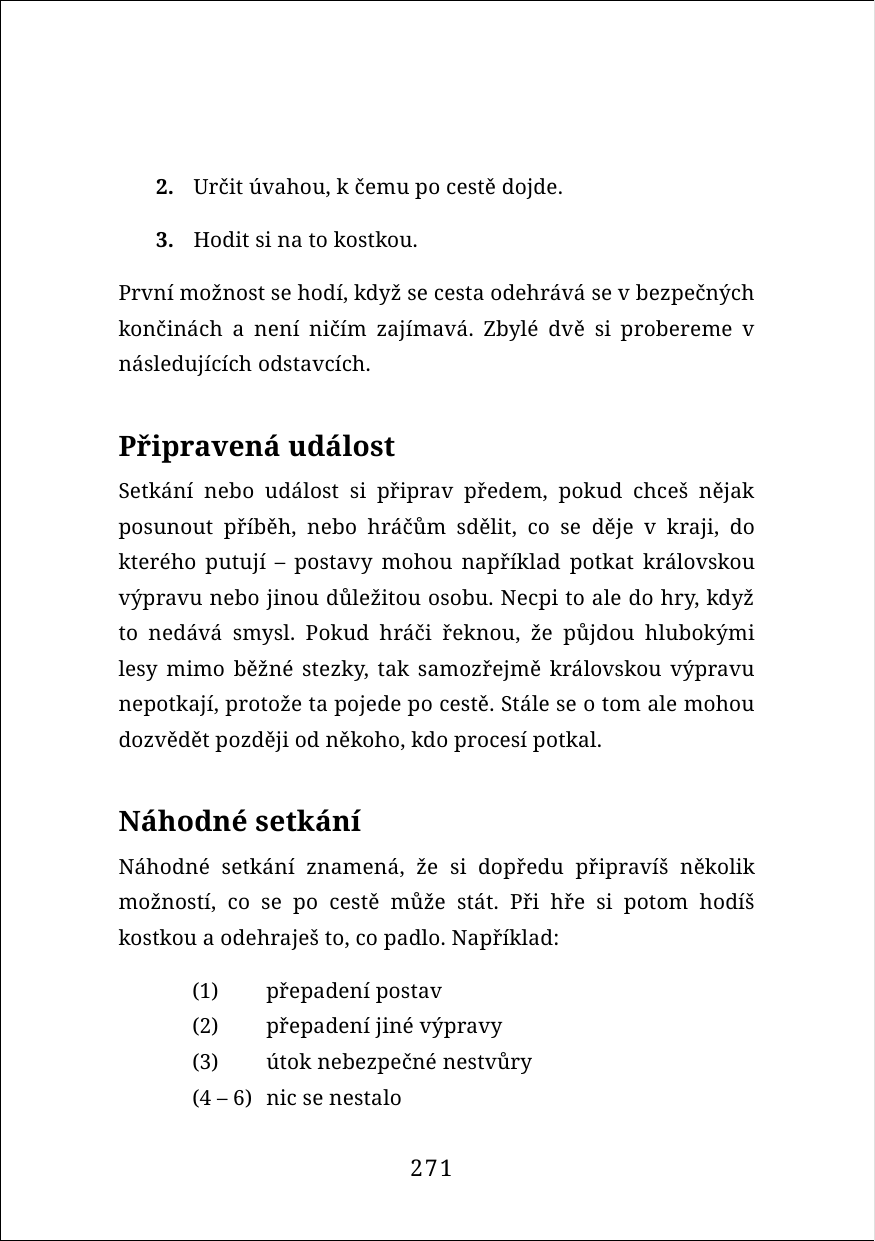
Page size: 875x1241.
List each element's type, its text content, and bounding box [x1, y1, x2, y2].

text Náhodné setkání znamená, že si dopředu připravíš několik možností, co se po cestě může stát. Při hře si potom hodíš kostkou a odehraješ to, co padlo. Například: [118, 852, 756, 951]
subtitle Náhodné setkání [118, 802, 756, 840]
list Určit úvahou, k čemu po cestě dojde. [156, 172, 756, 200]
text (1) přepadení postav (2) přepadení jiné výpravy (3) útok nebezpečné nestvůry (4 – 6) nic se nestalo [192, 976, 756, 1111]
text Setkání nebo událost si připrav předem, pokud chceš nějak posunout příběh, nebo hráčům sdělit, co se děje v kraji, do kterého putují – postavy mohou například potkat královskou výpravu nebo jinou důležitou osobu. Necpi to ale do hry, když to nedává smysl. Pokud hráči řeknou, že půjdou hlubokými lesy mimo běžné stezky, tak samozřejmě královskou výpravu nepotkají, protože ta pojede po cestě. Stále se o tom ale mohou dozvědět později od někoho, kdo procesí potkal. [118, 476, 756, 753]
subtitle Připravená událost [118, 426, 756, 464]
text První možnost se hodí, když se cesta odehrává se v bezpečných končinách a není ničím zajímavá. Zbylé dvě si probereme v následujících odstavcích. [118, 278, 756, 378]
list Hodit si na to kostkou. [156, 225, 756, 253]
